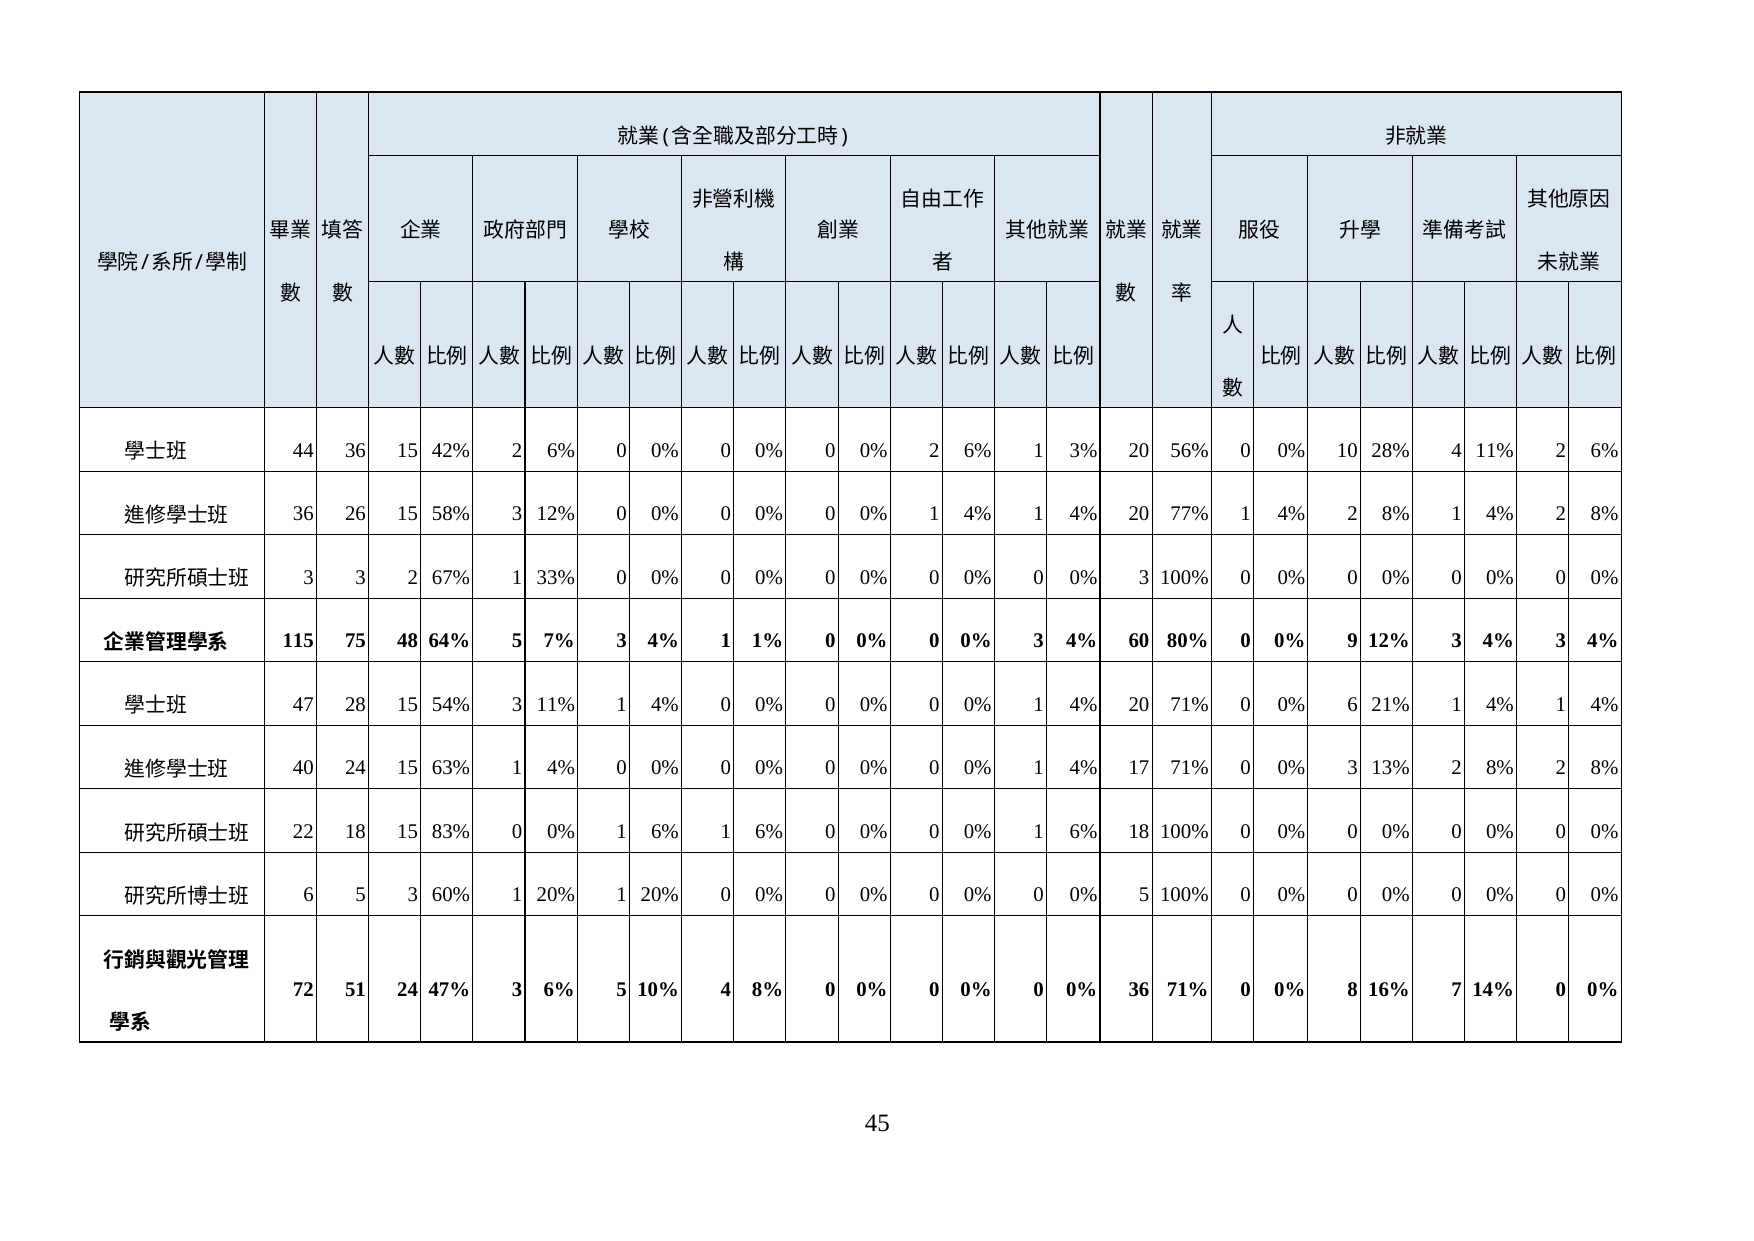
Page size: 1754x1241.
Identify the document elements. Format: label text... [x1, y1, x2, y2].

table_cell 8% [1361, 472, 1412, 534]
table_cell 非營利機構 [682, 156, 785, 281]
table_cell 0 [1212, 853, 1253, 915]
table_cell 0% [1465, 535, 1516, 598]
table_cell 11% [526, 662, 577, 725]
table_cell 0 [1308, 535, 1360, 598]
table_cell 0% [1569, 853, 1621, 915]
table_cell 3 [995, 599, 1046, 661]
table_cell 0 [786, 472, 838, 534]
table_cell 0 [891, 662, 942, 725]
table_cell 0% [943, 599, 994, 661]
table_cell 6% [1569, 408, 1621, 471]
table_cell 36 [1101, 916, 1152, 1041]
table_cell 比例 [526, 282, 577, 407]
table_cell 0% [943, 535, 994, 598]
table_cell 0 [1212, 599, 1253, 661]
table_cell 67% [421, 535, 472, 598]
table_cell 18 [317, 789, 368, 852]
table_cell 4% [1465, 662, 1516, 725]
table_cell 0% [734, 472, 785, 534]
table_cell 1 [1517, 662, 1568, 725]
table_cell 4% [1047, 472, 1099, 534]
table_cell 創業 [786, 156, 890, 281]
table_cell 64% [421, 599, 472, 661]
table_cell 6% [526, 408, 577, 471]
table_cell 比例 [943, 282, 994, 407]
table_cell 0% [1254, 916, 1307, 1041]
table_cell 0% [734, 726, 785, 788]
table_cell 4% [630, 599, 681, 661]
table_cell 56% [1153, 408, 1211, 471]
table_cell 政府部門 [473, 156, 577, 281]
table_cell 0% [734, 853, 785, 915]
table_cell 0% [1047, 853, 1099, 915]
table_cell 4% [1569, 599, 1621, 661]
table_cell 1 [473, 853, 524, 915]
table_cell 比例 [1254, 282, 1307, 407]
table_cell 6% [630, 789, 681, 852]
table_cell 0 [786, 726, 838, 788]
table_cell 2 [891, 408, 942, 471]
table_cell 0 [1212, 789, 1253, 852]
table_cell 2 [1308, 472, 1360, 534]
table_cell 人數 [369, 282, 420, 407]
table_cell 15 [369, 662, 420, 725]
table_cell 1 [995, 662, 1046, 725]
table_cell 12% [526, 472, 577, 534]
table_cell 12% [1361, 599, 1412, 661]
table_cell 0 [682, 853, 733, 915]
table_cell 3 [369, 853, 420, 915]
table_cell 15 [369, 789, 420, 852]
table_cell 72 [265, 916, 316, 1041]
table_cell 3 [473, 916, 524, 1041]
table_cell 其他就業 [995, 156, 1099, 281]
table_cell 1 [578, 789, 629, 852]
table_cell 比例 [1047, 282, 1099, 407]
table_cell 0 [578, 408, 629, 471]
table_cell 1 [682, 789, 733, 852]
table_cell 2 [1517, 472, 1568, 534]
table_cell 0% [630, 408, 681, 471]
table_cell 0% [943, 726, 994, 788]
table_cell 0 [1212, 408, 1253, 471]
table_cell 0% [839, 726, 890, 788]
table_cell 1 [1212, 472, 1253, 534]
table_cell 1 [1413, 472, 1464, 534]
table_cell 20 [1101, 408, 1152, 471]
table_cell 比例 [630, 282, 681, 407]
table_cell 1% [734, 599, 785, 661]
table_cell 0% [1465, 789, 1516, 852]
table_header 畢業數 [265, 93, 316, 407]
table_cell 企業管理學系 [80, 599, 264, 661]
table_cell 60% [421, 853, 472, 915]
table_cell 其他原因未就業 [1517, 156, 1621, 281]
table_cell 比例 [734, 282, 785, 407]
table_cell 51 [317, 916, 368, 1041]
table_cell 4% [1465, 599, 1516, 661]
table_cell 人數 [1308, 282, 1360, 407]
table_cell 0% [839, 408, 890, 471]
table_cell 0% [734, 662, 785, 725]
table_cell 20% [526, 853, 577, 915]
table_cell 42% [421, 408, 472, 471]
table_cell 100% [1153, 535, 1211, 598]
table_cell 0% [1254, 599, 1307, 661]
table_cell 學士班 [80, 408, 264, 471]
table_cell 0% [630, 726, 681, 788]
table_cell 比例 [1361, 282, 1412, 407]
table_cell 14% [1465, 916, 1516, 1041]
table_cell 1 [891, 472, 942, 534]
table_cell 17 [1101, 726, 1152, 788]
table_cell 0% [839, 916, 890, 1041]
table_cell 8 [1308, 916, 1360, 1041]
table_cell 28 [317, 662, 368, 725]
table_cell 0 [1212, 535, 1253, 598]
table_cell 3% [1047, 408, 1099, 471]
table_cell 22 [265, 789, 316, 852]
table_cell 0% [839, 853, 890, 915]
table_cell 自由工作者 [891, 156, 994, 281]
table_cell 服役 [1212, 156, 1307, 281]
table_cell 進修學士班 [80, 726, 264, 788]
table_cell 0% [734, 408, 785, 471]
table_cell 71% [1153, 916, 1211, 1041]
table_cell 0% [1254, 726, 1307, 788]
table_cell 6% [943, 408, 994, 471]
table_cell 10% [630, 916, 681, 1041]
table_cell 3 [473, 662, 524, 725]
table_cell 2 [1517, 408, 1568, 471]
table_cell 1 [1413, 662, 1464, 725]
table_header 填答數 [317, 93, 368, 407]
table_cell 48 [369, 599, 420, 661]
table_cell 4% [1465, 472, 1516, 534]
table_cell 人數 [1517, 282, 1568, 407]
table_cell 20 [1101, 472, 1152, 534]
table_cell 0 [682, 535, 733, 598]
table_cell 0 [1517, 853, 1568, 915]
table_cell 9 [1308, 599, 1360, 661]
table_header 就業率 [1153, 93, 1211, 407]
table_cell 6 [265, 853, 316, 915]
table_cell 0% [1047, 916, 1099, 1041]
table_cell 0% [943, 853, 994, 915]
table_cell 18 [1101, 789, 1152, 852]
table_cell 0% [1254, 662, 1307, 725]
table_cell 4% [943, 472, 994, 534]
table_cell 5 [317, 853, 368, 915]
table_cell 1 [473, 726, 524, 788]
table_cell 3 [317, 535, 368, 598]
table_cell 10 [1308, 408, 1360, 471]
table_cell 75 [317, 599, 368, 661]
table_cell 0 [1308, 789, 1360, 852]
table_cell 13% [1361, 726, 1412, 788]
table_cell 0% [734, 535, 785, 598]
table_cell 0 [786, 916, 838, 1041]
table_cell 0% [1569, 916, 1621, 1041]
table_cell 1 [578, 853, 629, 915]
table_cell 3 [578, 599, 629, 661]
table_cell 3 [1101, 535, 1152, 598]
table_cell 0% [1569, 535, 1621, 598]
table_cell 人數 [891, 282, 942, 407]
table_cell 71% [1153, 726, 1211, 788]
table_cell 0% [1254, 853, 1307, 915]
table_cell 8% [734, 916, 785, 1041]
table_cell 4% [1047, 662, 1099, 725]
table_cell 2 [369, 535, 420, 598]
table_cell 8% [1569, 472, 1621, 534]
table_cell 0 [682, 662, 733, 725]
table_cell 5 [473, 599, 524, 661]
table_cell 升學 [1308, 156, 1412, 281]
table_cell 44 [265, 408, 316, 471]
table_cell 1 [995, 726, 1046, 788]
table_cell 7% [526, 599, 577, 661]
table_cell 0 [891, 599, 942, 661]
table_cell 5 [1101, 853, 1152, 915]
table_cell 人數 [995, 282, 1046, 407]
table_cell 4% [526, 726, 577, 788]
table_cell 研究所博士班 [80, 853, 264, 915]
table_cell 1 [995, 789, 1046, 852]
table_cell 33% [526, 535, 577, 598]
table_cell 4 [682, 916, 733, 1041]
table_cell 0 [473, 789, 524, 852]
table_cell 人數 [682, 282, 733, 407]
table_cell 0 [786, 662, 838, 725]
table_cell 2 [1517, 726, 1568, 788]
table_cell 8% [1569, 726, 1621, 788]
table_cell 6% [1047, 789, 1099, 852]
table_cell 0 [786, 853, 838, 915]
table_cell 0% [1361, 853, 1412, 915]
table_cell 準備考試 [1413, 156, 1516, 281]
table_cell 比例 [1465, 282, 1516, 407]
table_cell 0 [995, 853, 1046, 915]
table_cell 2 [1413, 726, 1464, 788]
table_cell 58% [421, 472, 472, 534]
table_cell 6% [526, 916, 577, 1041]
table_cell 0% [1254, 789, 1307, 852]
table_cell 0% [1254, 535, 1307, 598]
table_cell 0 [1308, 853, 1360, 915]
table_cell 7 [1413, 916, 1464, 1041]
table_cell 0 [1413, 789, 1464, 852]
table_cell 20% [630, 853, 681, 915]
table_cell 3 [1517, 599, 1568, 661]
table_header 就業數 [1101, 93, 1152, 407]
table_cell 人數 [1413, 282, 1464, 407]
table_cell 100% [1153, 789, 1211, 852]
table_cell 28% [1361, 408, 1412, 471]
table_cell 26 [317, 472, 368, 534]
table_cell 人數 [1212, 282, 1253, 407]
table_cell 0% [943, 916, 994, 1041]
table_cell 0 [682, 408, 733, 471]
table_cell 5 [578, 916, 629, 1041]
table_cell 100% [1153, 853, 1211, 915]
table_cell 0 [786, 408, 838, 471]
table_cell 54% [421, 662, 472, 725]
table_cell 0 [578, 472, 629, 534]
table_cell 1 [473, 535, 524, 598]
table_cell 8% [1465, 726, 1516, 788]
table_cell 0 [1517, 535, 1568, 598]
table_cell 人數 [473, 282, 524, 407]
table_cell 3 [1413, 599, 1464, 661]
table_cell 4% [1047, 599, 1099, 661]
table_cell 0 [578, 535, 629, 598]
table_cell 47% [421, 916, 472, 1041]
table_cell 63% [421, 726, 472, 788]
table_cell 0% [839, 599, 890, 661]
table_cell 3 [265, 535, 316, 598]
table_cell 0% [630, 472, 681, 534]
table_cell 比例 [421, 282, 472, 407]
table_cell 0% [1361, 789, 1412, 852]
table_cell 0 [786, 535, 838, 598]
table_cell 3 [1308, 726, 1360, 788]
table_cell 0 [1212, 726, 1253, 788]
table_cell 比例 [1569, 282, 1621, 407]
table_cell 47 [265, 662, 316, 725]
table_cell 0% [839, 535, 890, 598]
table_cell 0% [630, 535, 681, 598]
table_cell 15 [369, 408, 420, 471]
table_cell 71% [1153, 662, 1211, 725]
table_header 就業(含全職及部分工時) [369, 93, 1099, 155]
table_cell 0 [786, 599, 838, 661]
table_cell 0 [891, 916, 942, 1041]
table_cell 4% [1569, 662, 1621, 725]
table_cell 0 [682, 472, 733, 534]
table_cell 115 [265, 599, 316, 661]
table_cell 24 [369, 916, 420, 1041]
table_cell 人數 [578, 282, 629, 407]
table_cell 24 [317, 726, 368, 788]
table_cell 16% [1361, 916, 1412, 1041]
table_cell 77% [1153, 472, 1211, 534]
table_cell 0% [943, 789, 994, 852]
table_cell 0 [1212, 662, 1253, 725]
table_cell 15 [369, 472, 420, 534]
table_cell 0 [995, 535, 1046, 598]
table_cell 0% [1465, 853, 1516, 915]
table_cell 比例 [839, 282, 890, 407]
table_cell 0 [1413, 535, 1464, 598]
table_cell 研究所碩士班 [80, 535, 264, 598]
table_cell 4% [1254, 472, 1307, 534]
table_cell 0% [839, 662, 890, 725]
table_cell 行銷與觀光管理學系 [80, 916, 264, 1041]
table_cell 60 [1101, 599, 1152, 661]
table_cell 0 [1517, 789, 1568, 852]
table_cell 0% [839, 789, 890, 852]
table_cell 0 [891, 853, 942, 915]
table_cell 83% [421, 789, 472, 852]
table_cell 學校 [578, 156, 681, 281]
table_cell 0 [1212, 916, 1253, 1041]
table_cell 0% [1047, 535, 1099, 598]
table_cell 20 [1101, 662, 1152, 725]
table_cell 0 [995, 916, 1046, 1041]
table_cell 36 [265, 472, 316, 534]
table_cell 1 [682, 599, 733, 661]
table_cell 0% [1361, 535, 1412, 598]
table_cell 0 [578, 726, 629, 788]
table_cell 36 [317, 408, 368, 471]
table_cell 0 [1517, 916, 1568, 1041]
table_cell 4% [630, 662, 681, 725]
table_cell 0 [786, 789, 838, 852]
table_cell 0% [526, 789, 577, 852]
table_cell 11% [1465, 408, 1516, 471]
table_cell 0% [839, 472, 890, 534]
table_cell 1 [578, 662, 629, 725]
table_cell 3 [473, 472, 524, 534]
table_cell 0 [891, 535, 942, 598]
table_cell 企業 [369, 156, 472, 281]
table_header 學院/系所/學制 [80, 93, 264, 407]
table_cell 6% [734, 789, 785, 852]
table_cell 0 [891, 789, 942, 852]
table_cell 40 [265, 726, 316, 788]
table_cell 人數 [786, 282, 838, 407]
table_cell 進修學士班 [80, 472, 264, 534]
table_cell 0 [891, 726, 942, 788]
table_cell 研究所碩士班 [80, 789, 264, 852]
table_cell 0% [943, 662, 994, 725]
table_header 非就業 [1212, 93, 1621, 155]
table_cell 0 [1413, 853, 1464, 915]
table_cell 21% [1361, 662, 1412, 725]
table_cell 4 [1413, 408, 1464, 471]
table_cell 1 [995, 472, 1046, 534]
table_cell 0 [682, 726, 733, 788]
table_cell 6 [1308, 662, 1360, 725]
table_cell 0% [1569, 789, 1621, 852]
table_cell 0% [1254, 408, 1307, 471]
table_cell 2 [473, 408, 524, 471]
table_cell 80% [1153, 599, 1211, 661]
table_cell 15 [369, 726, 420, 788]
table_cell 學士班 [80, 662, 264, 725]
table_cell 4% [1047, 726, 1099, 788]
table_cell 1 [995, 408, 1046, 471]
